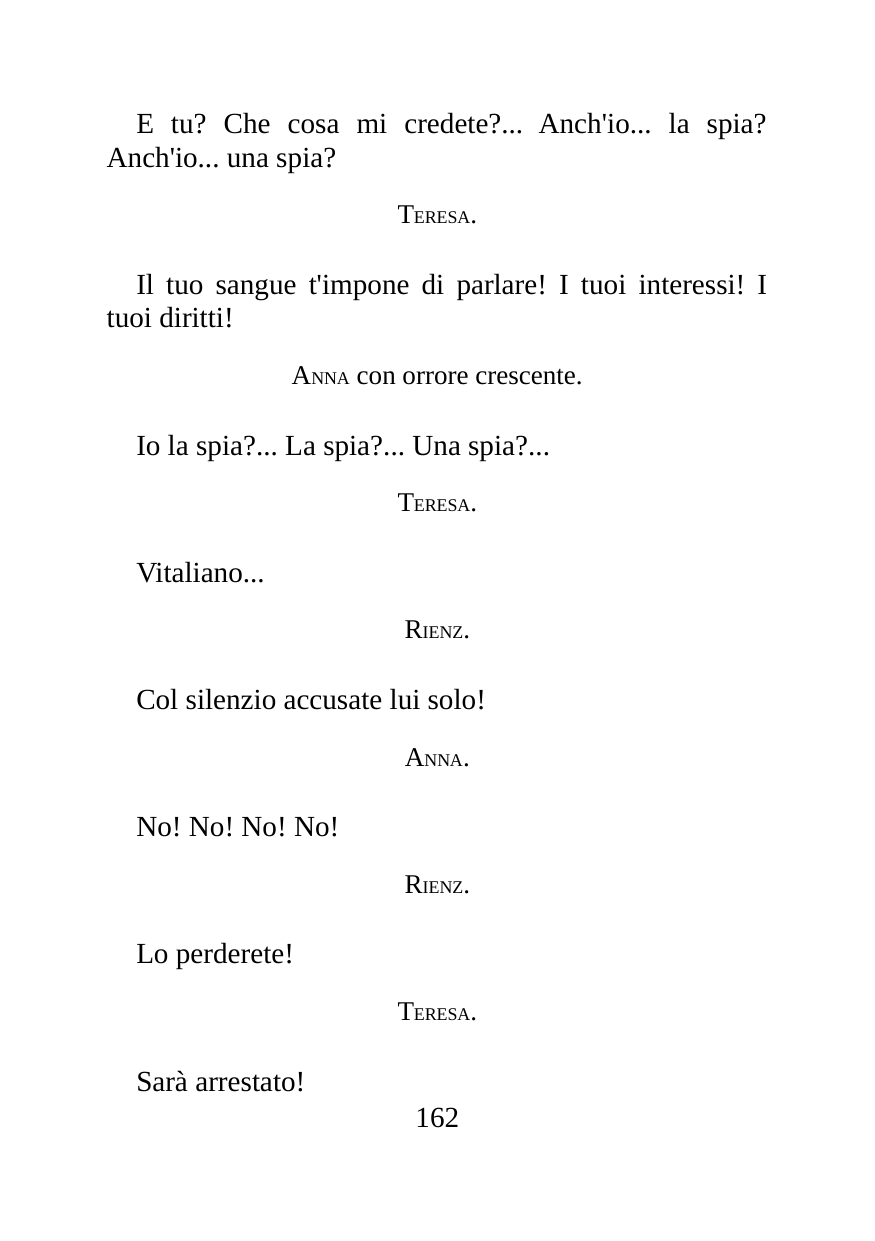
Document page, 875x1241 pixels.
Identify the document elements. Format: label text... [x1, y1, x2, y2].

text Teresa. [106, 486, 768, 517]
text Lo perderete! [106, 937, 768, 970]
text Vitaliano... [106, 555, 768, 588]
text Anna con orrore crescente. [106, 359, 768, 390]
text Teresa. [106, 198, 768, 229]
text Rienz. [106, 613, 768, 645]
text Anna. [106, 741, 768, 772]
text E tu? Che cosa mi credete?... Anch'io... la spia? Anch'io... una spia? [106, 106, 768, 173]
text Io la spia?... La spia?... Una spia?... [106, 428, 768, 461]
text Sarà arrestato! [106, 1064, 768, 1097]
text Il tuo sangue t'impone di parlare! I tuoi interessi! I tuoi diritti! [106, 267, 768, 334]
text No! No! No! No! [106, 809, 768, 843]
text Rienz. [106, 868, 768, 899]
text Teresa. [106, 995, 768, 1026]
text Col silenzio accusate lui solo! [106, 682, 768, 716]
